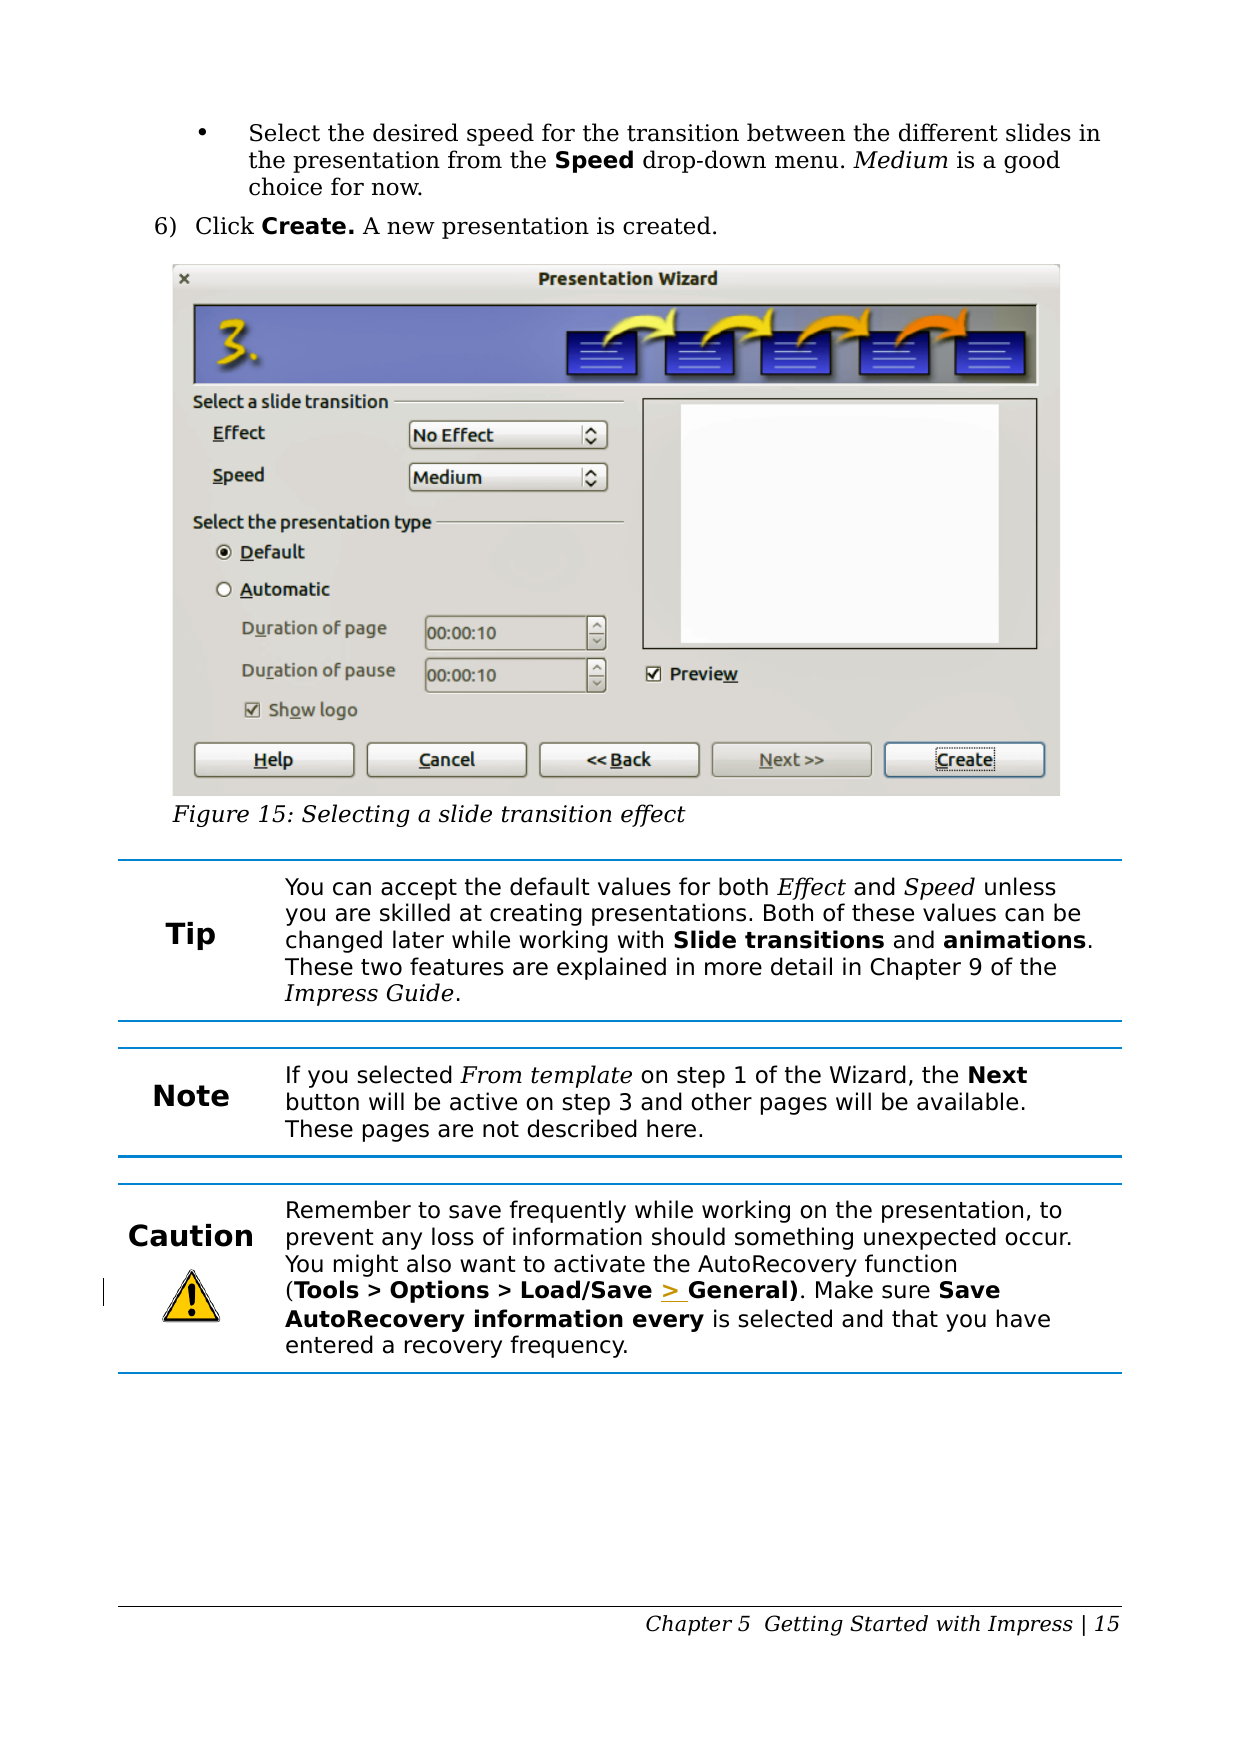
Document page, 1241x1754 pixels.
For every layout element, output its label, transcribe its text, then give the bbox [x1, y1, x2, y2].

picture [158, 1265, 224, 1326]
picture [172, 264, 1061, 796]
table_header You can accept the default values for both Effect and Speed unless you are skilled at creating presentations. Both of these values can be changed later while working with Slide transitions and animations. These two features are explained in more detail in Chapter 9 of the Impress Guide. [264, 861, 1122, 1020]
table_header Caution [118, 1185, 263, 1372]
text Figure 15: Selecting a slide transition effect [173, 802, 1060, 828]
list Click Create. A new presentation is created. [177, 213, 1122, 240]
list Select the desired speed for the transition between the different slides in the presentation from the Speed drop-down menu. Medium is a good choice for now. [195, 118, 1122, 201]
table_header Remember to save frequently while working on the presentation, to prevent any loss of information should something unexpected occur. You might also want to activate the AutoRecovery function (Tools > Options > Load/Save > General). Make sure Save AutoRecovery information every is selected and that you have entered a recovery frequency. [264, 1185, 1122, 1372]
table_header If you selected From template on step 1 of the Wizard, the Next button will be active on step 3 and other pages will be available. These pages are not described here. [264, 1049, 1122, 1155]
table_header Note [118, 1049, 263, 1155]
table_header Tip [118, 861, 263, 1020]
